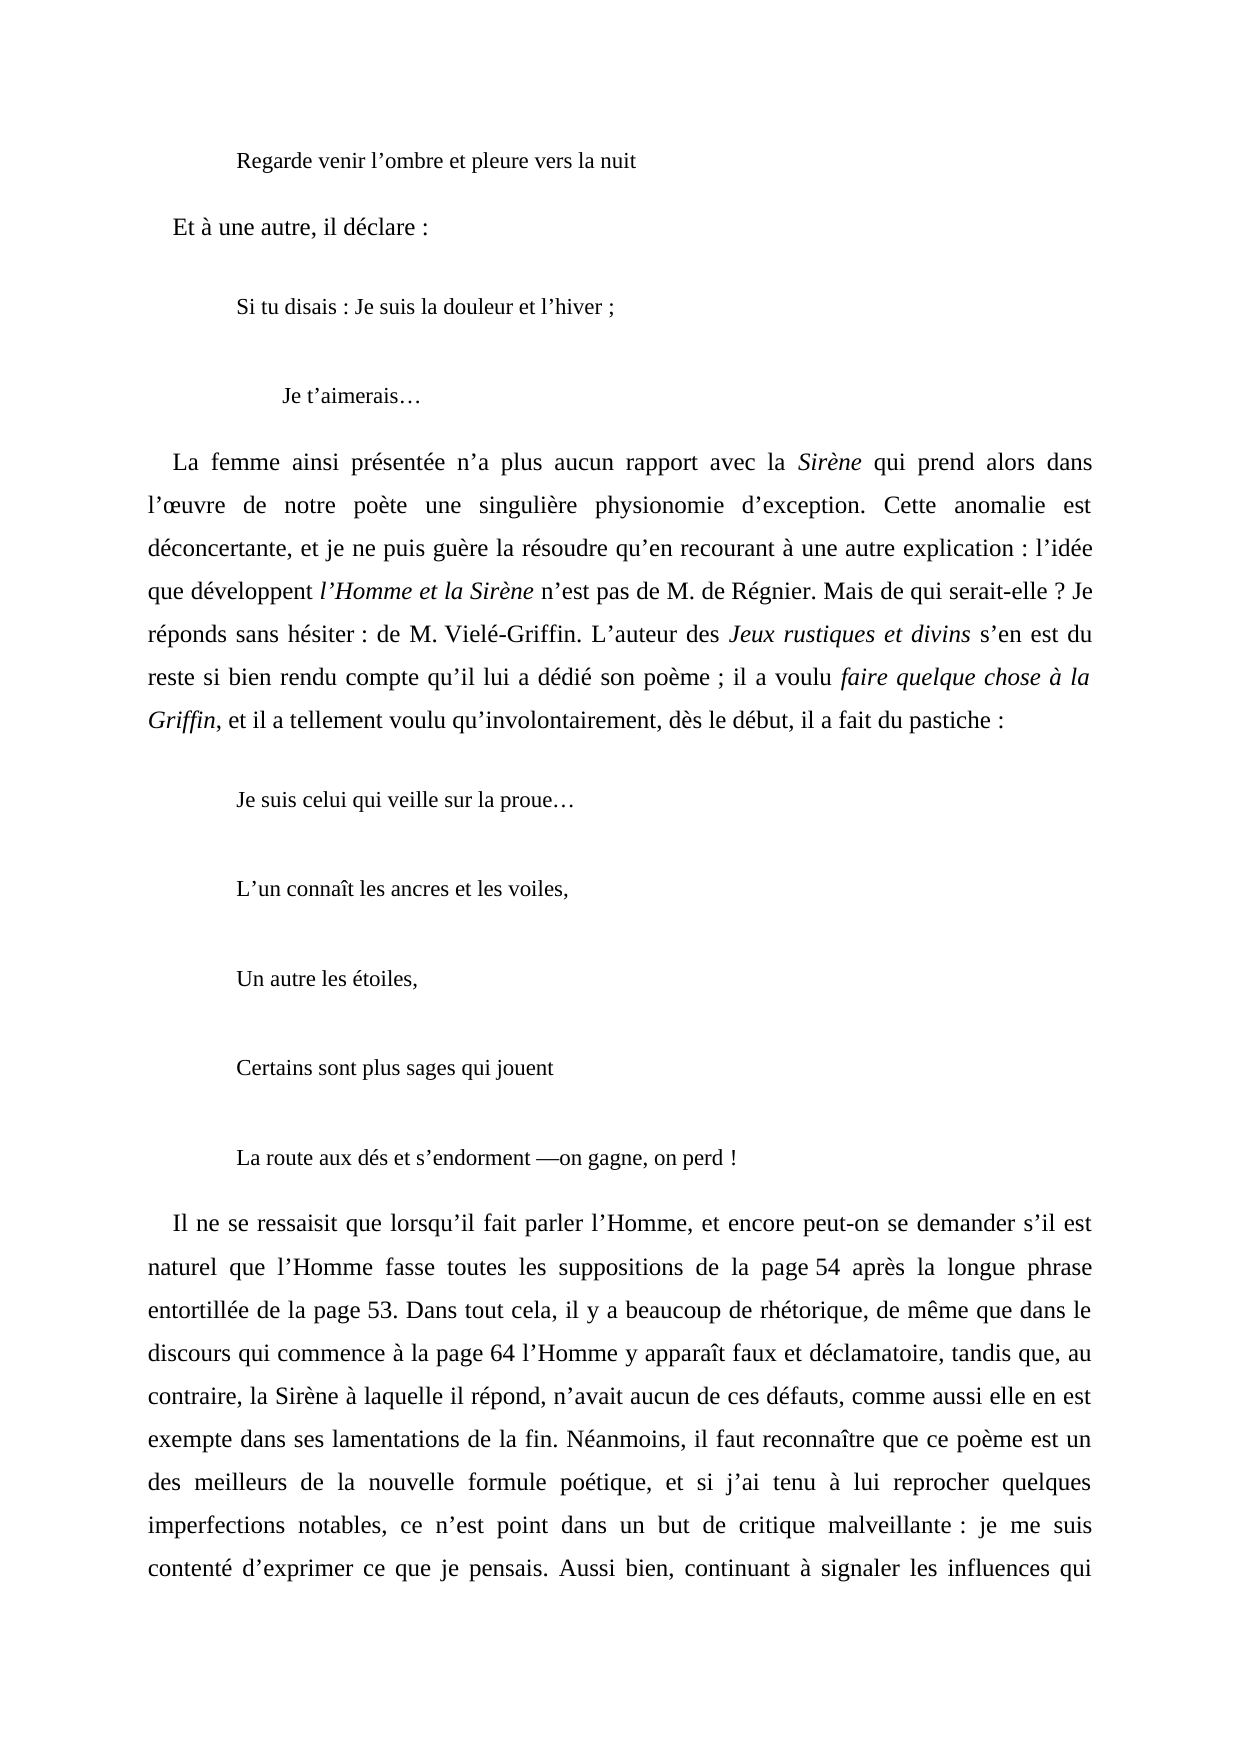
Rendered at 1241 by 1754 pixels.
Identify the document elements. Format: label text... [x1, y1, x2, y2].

text L’un connaît les ancres et les voiles, [236, 876, 1093, 902]
text Si tu disais : Je suis la douleur et l’hiver ; [236, 293, 1093, 319]
text Il ne se ressaisit que lorsqu’il fait parler l’Homme, et encore peut-on se demander s’il est naturel que l’Homme fasse toutes les suppositions de la page 54 après la longue phrase entortillée de la page 53. Dans tout cela, il y a beaucoup de rhétorique, de même que dans le discours qui commence à la page 64 l’Homme y apparaît faux et déclamatoire, tandis que, au contraire, la Sirène à laquelle il répond, n’avait aucun de ces défauts, comme aussi elle en est exempte dans ses lamentations de la fin. Néanmoins, il faut reconnaître que ce poème est un des meilleurs de la nouvelle formule poétique, et si j’ai tenu à lui reprocher quelques imperfections notables, ce n’est point dans un but de critique malveillante : je me suis contenté d’exprimer ce que je pensais. Aussi bien, continuant à signaler les influences qui [148, 1208, 1093, 1582]
text Certains sont plus sages qui jouent [236, 1054, 1093, 1081]
text Regarde venir l’ombre et pleure vers la nuit [236, 148, 1093, 174]
text Un autre les étoiles, [236, 965, 1093, 991]
text Je t’aimerais… [236, 382, 1093, 408]
text La route aux dés et s’endorment —on gagne, on perd ! [236, 1144, 1093, 1170]
text Et à une autre, il déclare : [148, 212, 1093, 241]
text Je suis celui qui veille sur la proue… [236, 786, 1093, 812]
text La femme ainsi présentée n’a plus aucun rapport avec la Sirène qui prend alors dans l’œuvre de notre poète une singulière physionomie d’exception. Cette anomalie est déconcertante, et je ne puis guère la résoudre qu’en recourant à une autre explication : l’idée que développent l’Homme et la Sirène n’est pas de M. de Régnier. Mais de qui serait-elle ? Je réponds sans hésiter : de M. Vielé-Griffin. L’auteur des Jeux rustiques et divins s’en est du reste si bien rendu compte qu’il lui a dédié son poème ; il a voulu faire quelque chose à la Griffin, et il a tellement voulu qu’involontairement, dès le début, il a fait du pastiche : [148, 447, 1093, 734]
